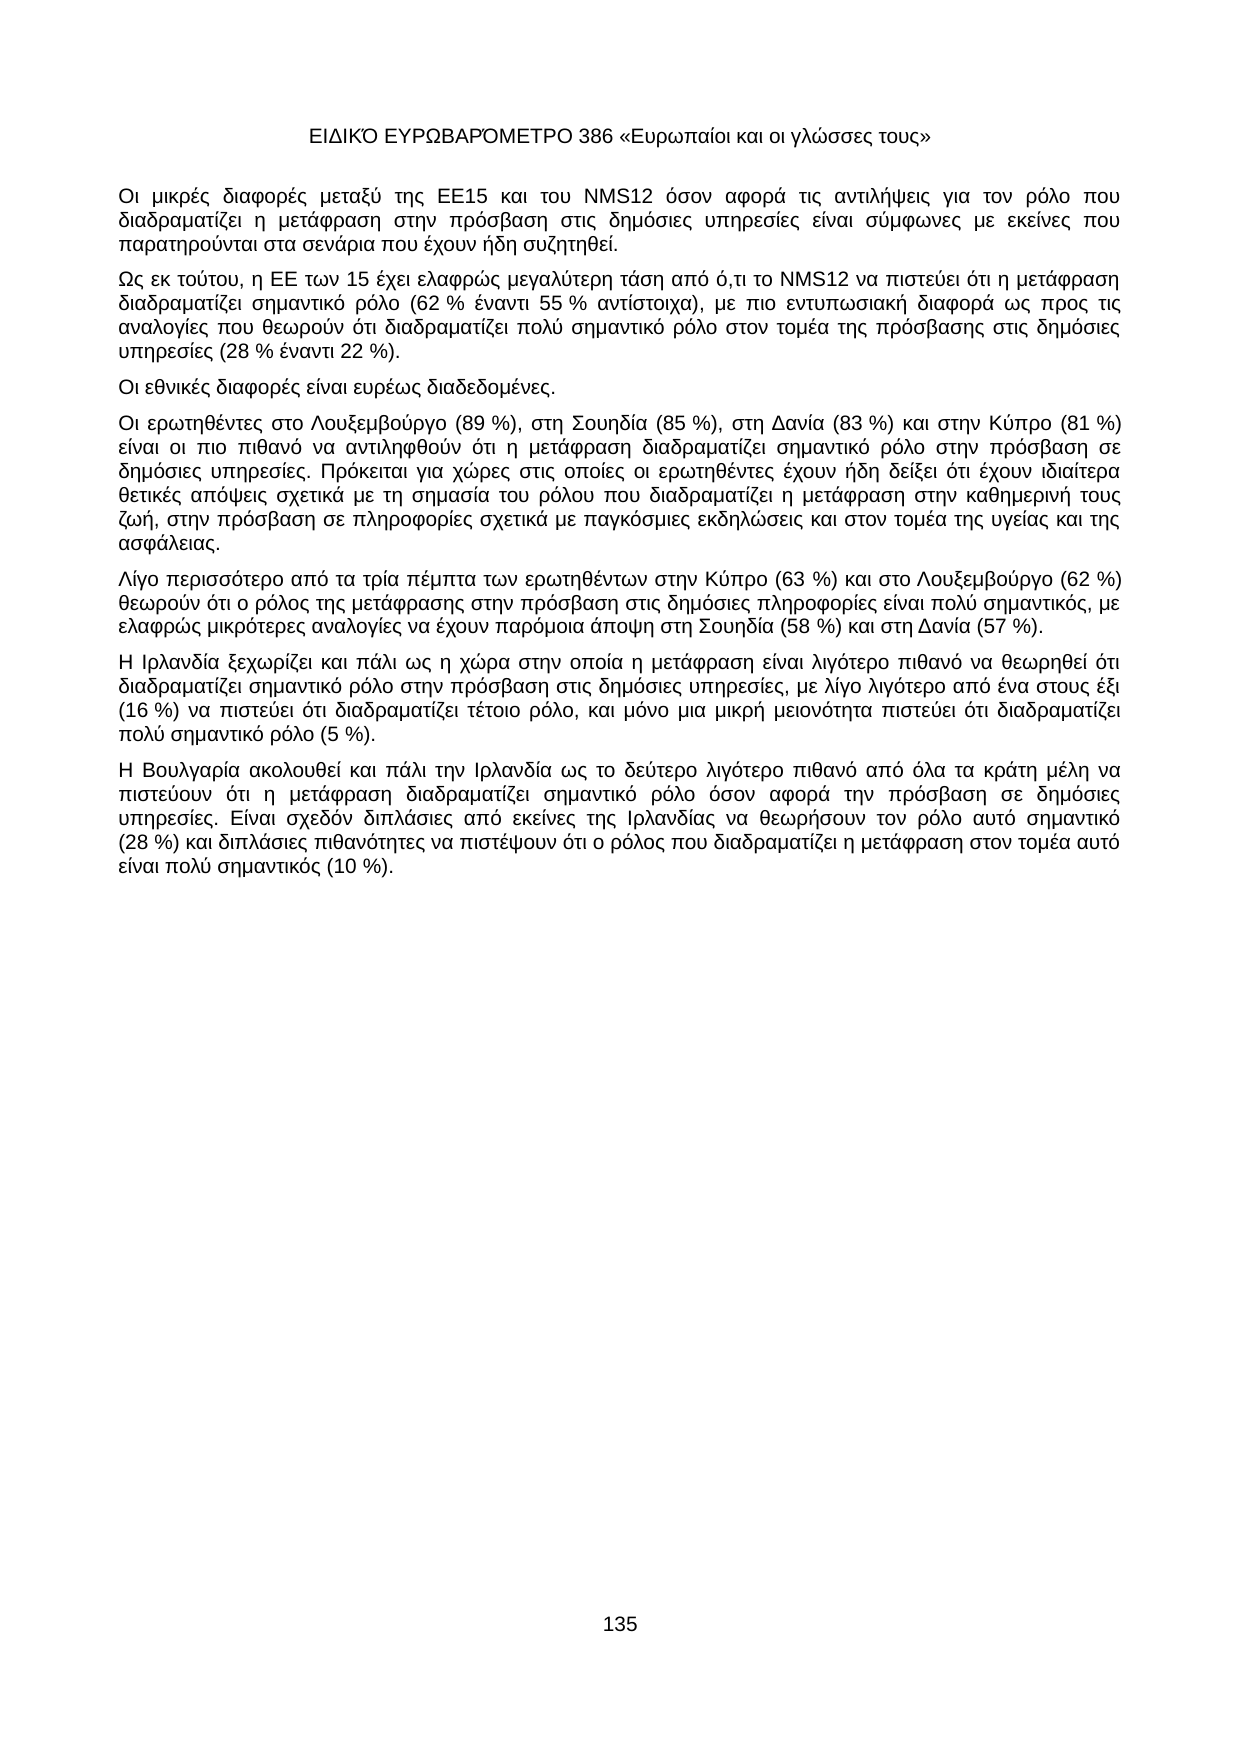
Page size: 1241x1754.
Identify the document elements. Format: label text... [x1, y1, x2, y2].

text Λίγο περισσότερο από τα τρία πέμπτα των ερωτηθέντων στην Κύπρο (63 %) και στο Λουξεμβούργο (62 %) θεωρούν ότι ο ρόλος της μετάφρασης στην πρόσβαση στις δημόσιες πληροφορίες είναι πολύ σημαντικός, με ελαφρώς μικρότερες αναλογίες να έχουν παρόμοια άποψη στη Σουηδία (58 %) και στη Δανία (57 %). [118, 566, 1122, 638]
text Οι ερωτηθέντες στο Λουξεμβούργο (89 %), στη Σουηδία (85 %), στη Δανία (83 %) και στην Κύπρο (81 %) είναι οι πιο πιθανό να αντιληφθούν ότι η μετάφραση διαδραματίζει σημαντικό ρόλο στην πρόσβαση σε δημόσιες υπηρεσίες. Πρόκειται για χώρες στις οποίες οι ερωτηθέντες έχουν ήδη δείξει ότι έχουν ιδιαίτερα θετικές απόψεις σχετικά με τη σημασία του ρόλου που διαδραματίζει η μετάφραση στην καθημερινή τους ζωή, στην πρόσβαση σε πληροφορίες σχετικά με παγκόσμιες εκδηλώσεις και στον τομέα της υγείας και της ασφάλειας. [118, 411, 1122, 554]
text Ως εκ τούτου, η ΕΕ των 15 έχει ελαφρώς μεγαλύτερη τάση από ό,τι το NMS12 να πιστεύει ότι η μετάφραση διαδραματίζει σημαντικό ρόλο (62 % έναντι 55 % αντίστοιχα), με πιο εντυπωσιακή διαφορά ως προς τις αναλογίες που θεωρούν ότι διαδραματίζει πολύ σημαντικό ρόλο στον τομέα της πρόσβασης στις δημόσιες υπηρεσίες (28 % έναντι 22 %). [118, 267, 1122, 363]
text Η Βουλγαρία ακολουθεί και πάλι την Ιρλανδία ως το δεύτερο λιγότερο πιθανό από όλα τα κράτη μέλη να πιστεύουν ότι η μετάφραση διαδραματίζει σημαντικό ρόλο όσον αφορά την πρόσβαση σε δημόσιες υπηρεσίες. Είναι σχεδόν διπλάσιες από εκείνες της Ιρλανδίας να θεωρήσουν τον ρόλο αυτό σημαντικό (28 %) και διπλάσιες πιθανότητες να πιστέψουν ότι ο ρόλος που διαδραματίζει η μετάφραση στον τομέα αυτό είναι πολύ σημαντικός (10 %). [118, 758, 1122, 878]
text Οι μικρές διαφορές μεταξύ της ΕΕ15 και του NMS12 όσον αφορά τις αντιλήψεις για τον ρόλο που διαδραματίζει η μετάφραση στην πρόσβαση στις δημόσιες υπηρεσίες είναι σύμφωνες με εκείνες που παρατηρούνται στα σενάρια που έχουν ήδη συζητηθεί. [118, 183, 1122, 255]
text Οι εθνικές διαφορές είναι ευρέως διαδεδομένες. [118, 375, 1122, 399]
text Η Ιρλανδία ξεχωρίζει και πάλι ως η χώρα στην οποία η μετάφραση είναι λιγότερο πιθανό να θεωρηθεί ότι διαδραματίζει σημαντικό ρόλο στην πρόσβαση στις δημόσιες υπηρεσίες, με λίγο λιγότερο από ένα στους έξι (16 %) να πιστεύει ότι διαδραματίζει τέτοιο ρόλο, και μόνο μια μικρή μειονότητα πιστεύει ότι διαδραματίζει πολύ σημαντικό ρόλο (5 %). [118, 650, 1122, 746]
